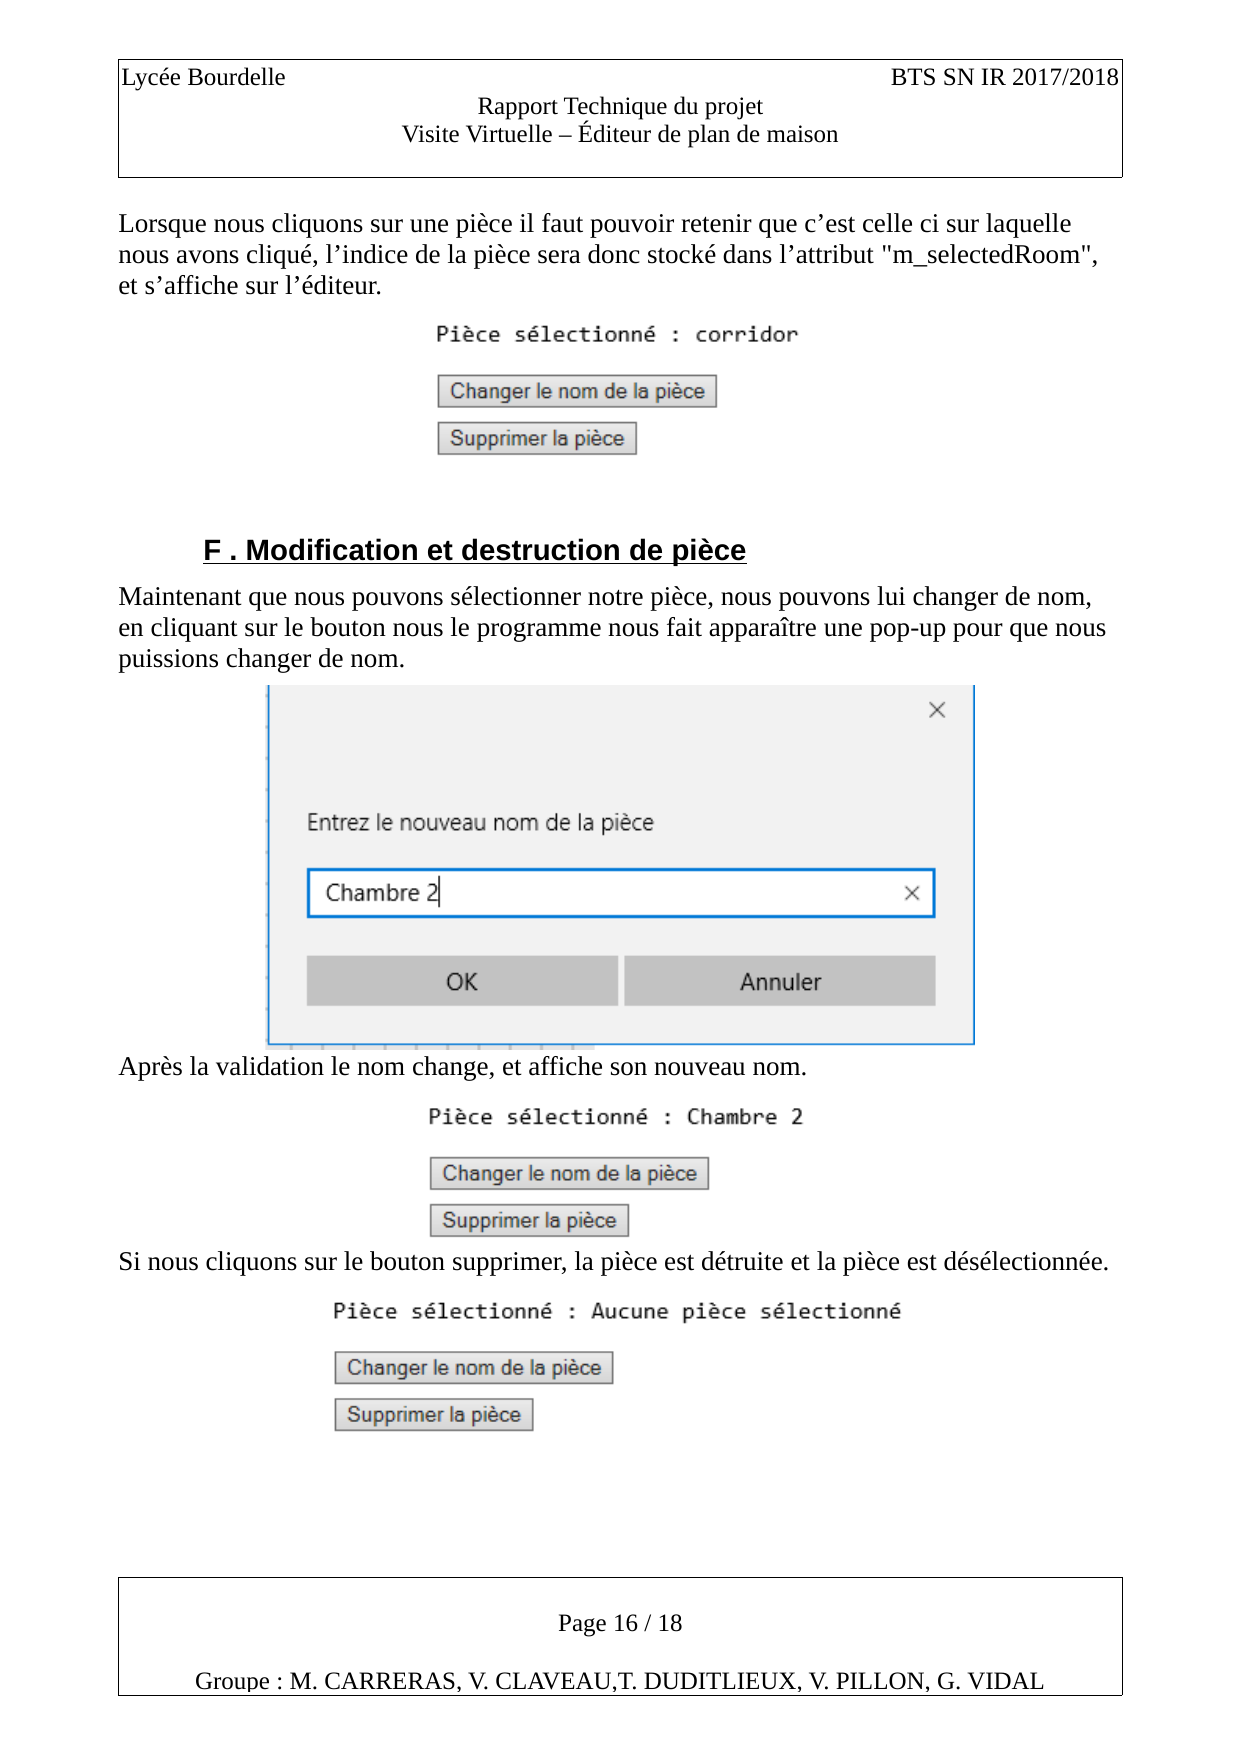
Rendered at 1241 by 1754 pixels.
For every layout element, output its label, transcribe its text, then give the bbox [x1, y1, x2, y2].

text Maintenant que nous pouvons sélectionner notre pièce, nous pouvons lui changer de nom, en cliquant sur le bouton nous le programme nous fait apparaître une pop-up pour que nous puissions changer de nom. [118, 579, 1122, 673]
picture [424, 1093, 816, 1245]
text Après la validation le nom change, et affiche son nouveau nom. [118, 1050, 1122, 1081]
subtitle F . Modification et destruction de pièce [203, 533, 1122, 567]
text Si nous cliquons sur le bouton supprimer, la pièce est détruite et la pièce est désélectionnée. [118, 1093, 1122, 1276]
text Lorsque nous cliquons sur une pièce il faut pouvoir retenir que c’est celle ci sur laquelle nous avons cliqué, l’indice de la pièce sera donc stocké dans l’attribut "m_selectedRoom", et s’affiche sur l’éditeur. [118, 207, 1122, 300]
picture [427, 312, 813, 463]
picture [265, 685, 975, 1050]
picture [324, 1289, 916, 1447]
